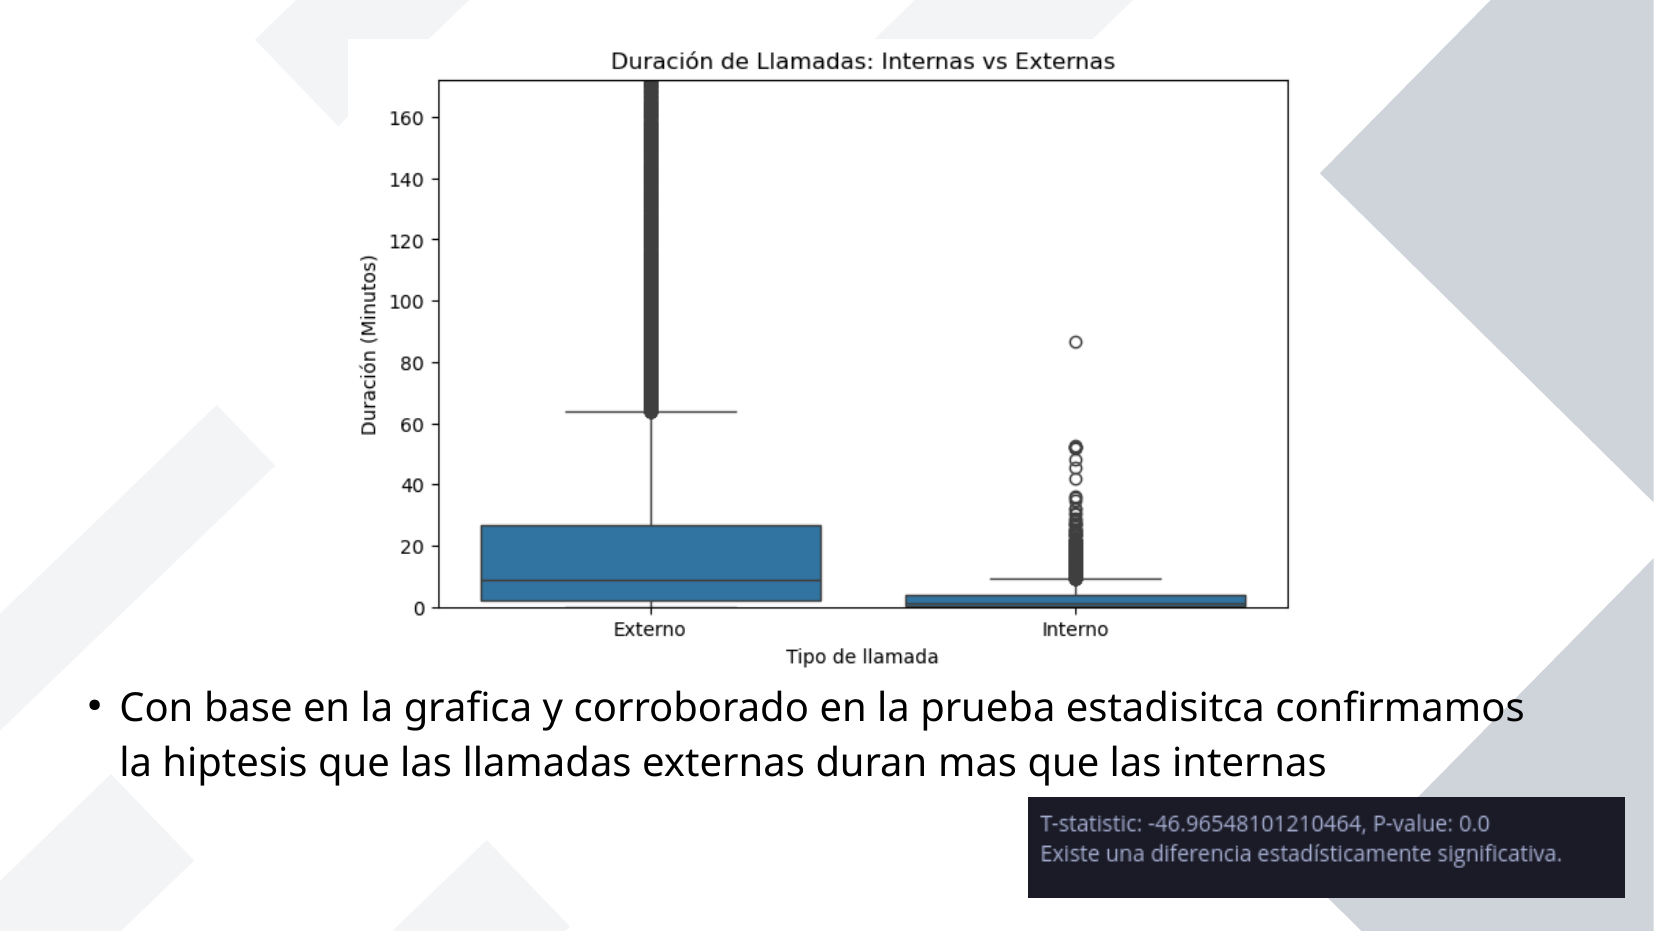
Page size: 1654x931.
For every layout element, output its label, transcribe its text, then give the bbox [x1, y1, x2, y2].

list Con base en la grafica y corroborado en la prueba estadisitca confirmamos la hiptesis que las llamadas externas duran mas que las internas [76, 679, 1565, 835]
picture [348, 39, 1300, 680]
picture [1028, 797, 1625, 898]
